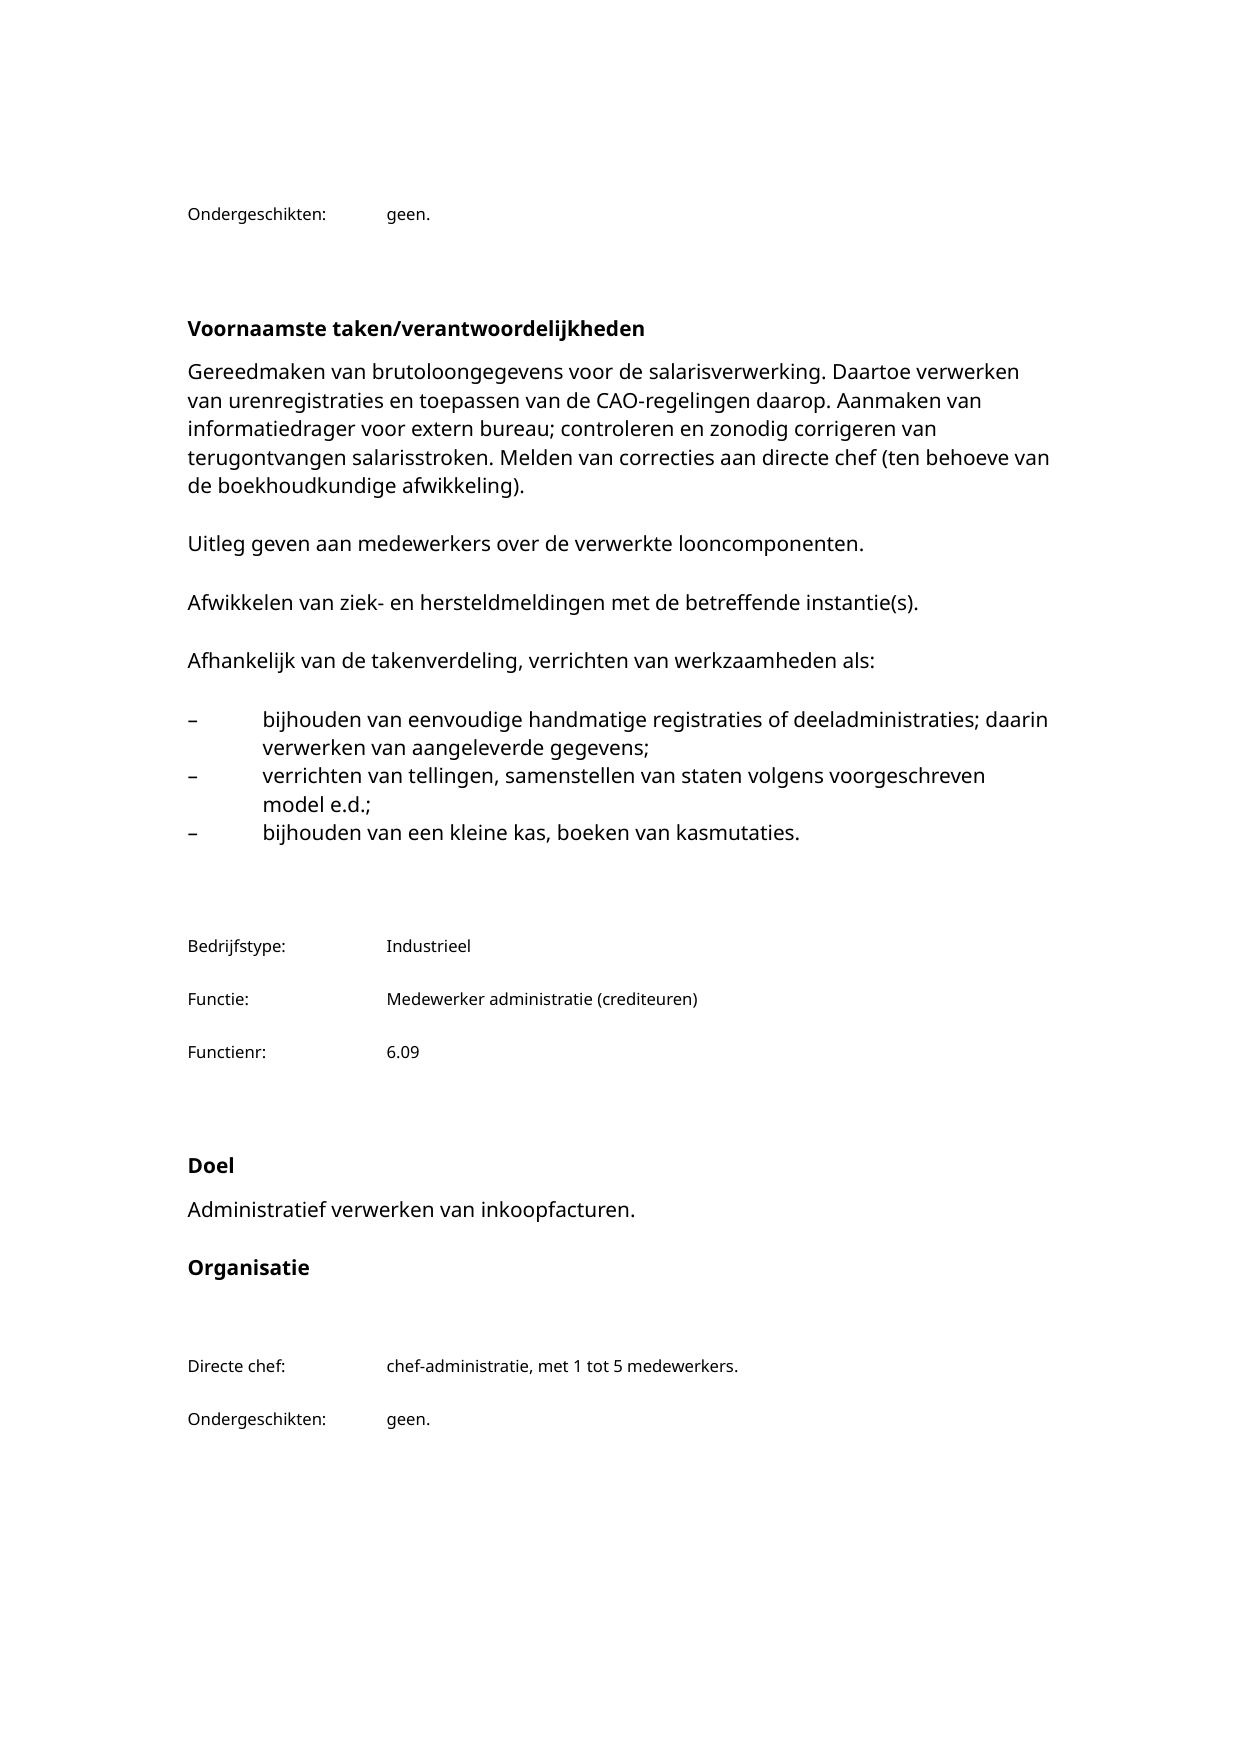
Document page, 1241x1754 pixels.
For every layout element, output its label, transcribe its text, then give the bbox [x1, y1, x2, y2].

table_header chef-administratie, met 1 tot 5 medewerkers. [386, 1355, 1053, 1407]
list verrichten van tellingen, samenstellen van staten volgens voorgeschreven model e.d.; [187, 762, 1053, 818]
list bijhouden van eenvoudige handmatige registraties of deeladministraties; daarin verwerken van aangeleverde gegevens; [187, 705, 1053, 762]
table_cell geen. [386, 203, 1053, 255]
table_cell Ondergeschikten: [188, 203, 386, 255]
table_header [188, 150, 386, 203]
text Organisatie [187, 1253, 1053, 1282]
table_cell Functie: [188, 988, 386, 1040]
table_header Bedrijfstype: [188, 935, 386, 988]
text Afhankelijk van de takenverdeling, verrichten van werkzaamheden als: [187, 646, 1053, 675]
table_header Directe chef: [188, 1355, 386, 1407]
table_cell Ondergeschikten: [188, 1408, 386, 1460]
text Doel [187, 1151, 1053, 1180]
text Uitleg geven aan medewerkers over de verwerkte looncomponenten. [187, 529, 1053, 558]
table_cell 6.09 [386, 1040, 1053, 1093]
table_header [386, 150, 1053, 203]
text Gereedmaken van brutoloongegevens voor de salarisverwerking. Daartoe verwerken van urenregistraties en toepassen van de CAO-regelingen daarop. Aanmaken van informatiedrager voor extern bureau; controleren en zonodig corrigeren van terugontvangen salarisstroken. Melden van correcties aan directe chef (ten behoeve van de boekhoudkundige afwikkeling). [187, 357, 1053, 499]
table_cell Functienr: [188, 1040, 386, 1093]
table_header Industrieel [386, 935, 1053, 988]
table_cell Medewerker administratie (crediteuren) [386, 988, 1053, 1040]
table_cell geen. [386, 1408, 1053, 1460]
text Administratief verwerken van inkoopfacturen. [187, 1195, 1053, 1223]
text Voornaamste taken/verantwoordelijkheden [187, 314, 1053, 342]
list bijhouden van een kleine kas, boeken van kasmutaties. [187, 818, 1053, 847]
text Afwikkelen van ziek- en hersteldmeldingen met de betreffende instantie(s). [187, 588, 1053, 616]
